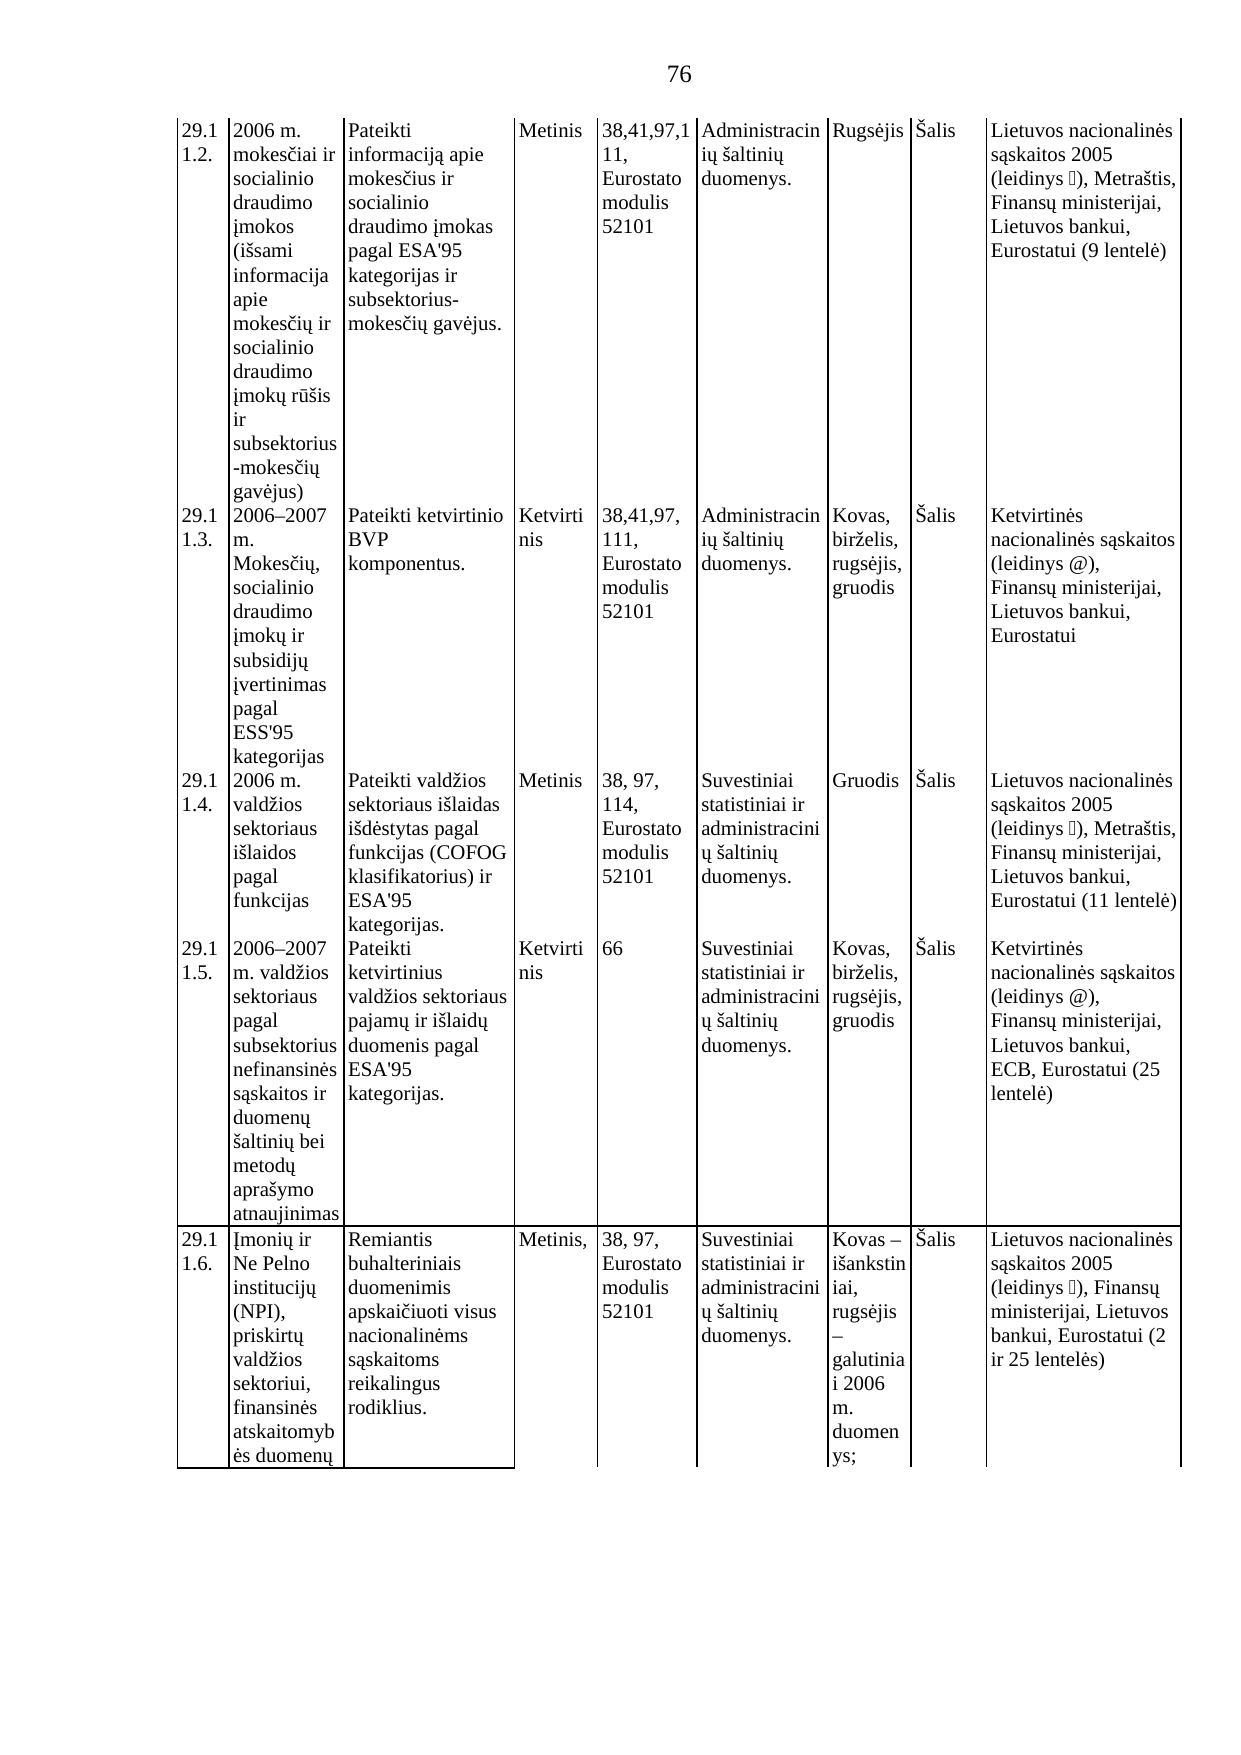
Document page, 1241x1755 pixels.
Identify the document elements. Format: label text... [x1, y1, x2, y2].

table_cell 29.11.3. [178, 503, 228, 768]
table_cell 29.11.2. [178, 118, 228, 503]
table_cell 38,41,97, 111, Eurostato modulis 52101 [598, 503, 696, 768]
table_cell Šalis [912, 936, 986, 1225]
table_cell 38, 97, Eurostato modulis 52101 [598, 1227, 696, 1467]
table_cell Pateikti ketvirtinio BVP komponentus. [345, 503, 514, 768]
table_cell 29.11.5. [178, 936, 228, 1225]
table_cell Gruodis [829, 768, 910, 936]
table_cell 38, 97, 114, Eurostato modulis 52101 [598, 768, 696, 936]
table_cell Pateikti ketvirtinius valdžios sektoriaus pajamų ir išlaidų duomenis pagal ESA'95 kategorijas. [345, 936, 514, 1225]
table_cell Metinis [515, 768, 597, 936]
table_cell Šalis [912, 503, 986, 768]
table_cell 66 [598, 936, 696, 1225]
table_cell Šalis [912, 118, 986, 503]
table_cell 2006 m. valdžios sektoriaus išlaidos pagal funkcijas [230, 768, 343, 936]
table_cell Ketvirtinis [515, 936, 597, 1225]
table_cell Lietuvos nacionalinės sąskaitos 2005 (leidinys ), Metraštis, Finansų ministerijai, Lietuvos bankui, Eurostatui (9 lentelė) [987, 118, 1180, 503]
table_cell Administracinių šaltinių duomenys. [698, 503, 827, 768]
table_cell Pateikti informaciją apie mokesčius ir socialinio draudimo įmokas pagal ESA'95 kategorijas ir subsektorius-mokesčių gavėjus. [345, 118, 514, 503]
table_cell Lietuvos nacionalinės sąskaitos 2005 (leidinys ), Finansų ministerijai, Lietuvos bankui, Eurostatui (2 ir 25 lentelės) [987, 1227, 1180, 1467]
table_cell Suvestiniai statistiniai ir administracinių šaltinių duomenys. [698, 1227, 827, 1467]
table_cell 29.11.6. [178, 1227, 228, 1467]
table_cell Ketvirtinės nacionalinės sąskaitos (leidinys @), Finansų ministerijai, Lietuvos bankui, Eurostatui [987, 503, 1180, 768]
table_cell 29.11.4. [178, 768, 228, 936]
table_cell Metinis, [515, 1227, 597, 1467]
table_cell 38,41,97,111, Eurostato modulis 52101 [598, 118, 696, 503]
table_cell Šalis [912, 768, 986, 936]
table_cell Lietuvos nacionalinės sąskaitos 2005 (leidinys ), Metraštis, Finansų ministerijai, Lietuvos bankui, Eurostatui (11 lentelė) [987, 768, 1180, 936]
table_cell Kovas, birželis, rugsėjis, gruodis [829, 503, 910, 768]
table_cell Ketvirtinės nacionalinės sąskaitos (leidinys @), Finansų ministerijai, Lietuvos bankui, ECB, Eurostatui (25 lentelė) [987, 936, 1180, 1225]
table_cell Šalis [912, 1227, 986, 1467]
table_cell Rugsėjis [829, 118, 910, 503]
table_cell Suvestiniai statistiniai ir administracinių šaltinių duomenys. [698, 768, 827, 936]
table_cell Administracinių šaltinių duomenys. [698, 118, 827, 503]
table_cell Metinis [515, 118, 597, 503]
table_cell Remiantis buhalteriniais duomenimis apskaičiuoti visus nacionalinėms sąskaitoms reikalingus rodiklius. [345, 1227, 514, 1467]
table_cell Kovas, birželis, rugsėjis, gruodis [829, 936, 910, 1225]
table_cell Suvestiniai statistiniai ir administracinių šaltinių duomenys. [698, 936, 827, 1225]
table_cell Ketvirtinis [515, 503, 597, 768]
